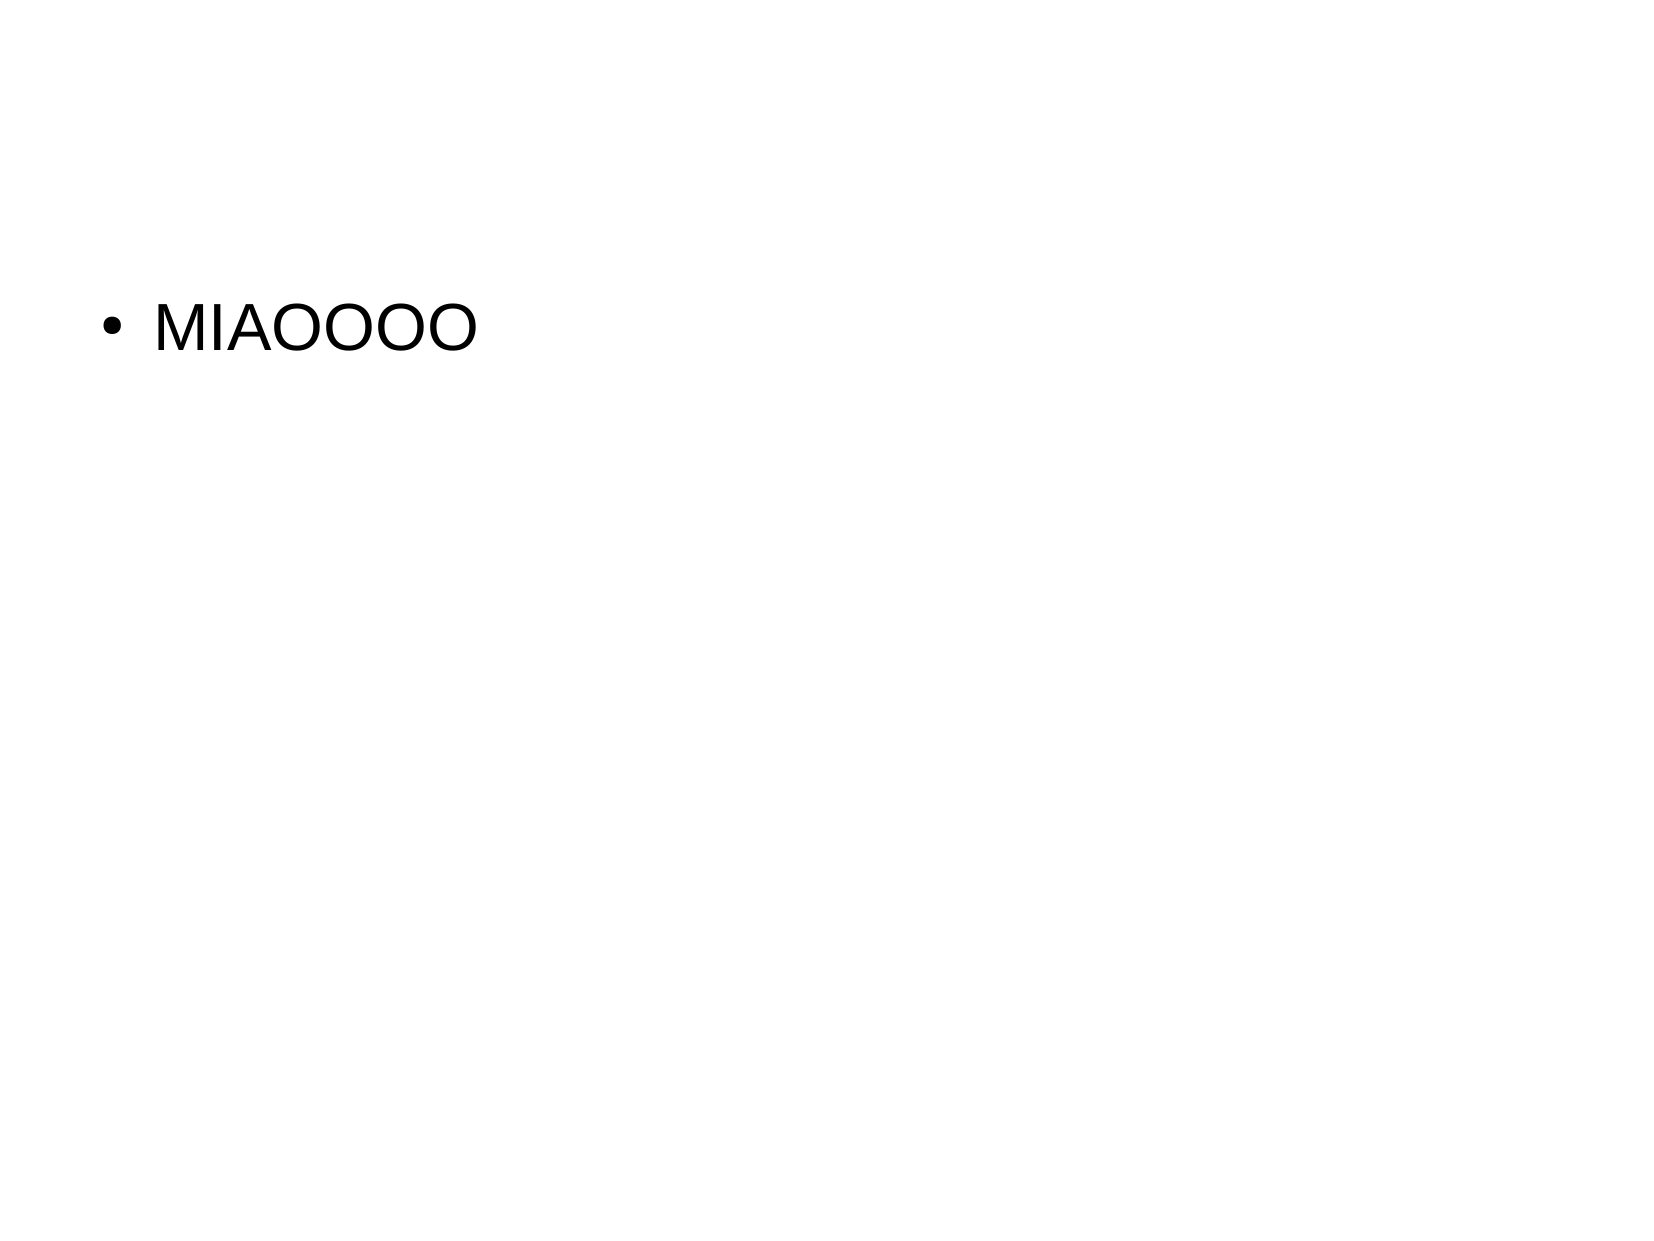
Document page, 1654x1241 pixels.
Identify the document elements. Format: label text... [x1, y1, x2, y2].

list MIAOOOO [82, 290, 1571, 1010]
